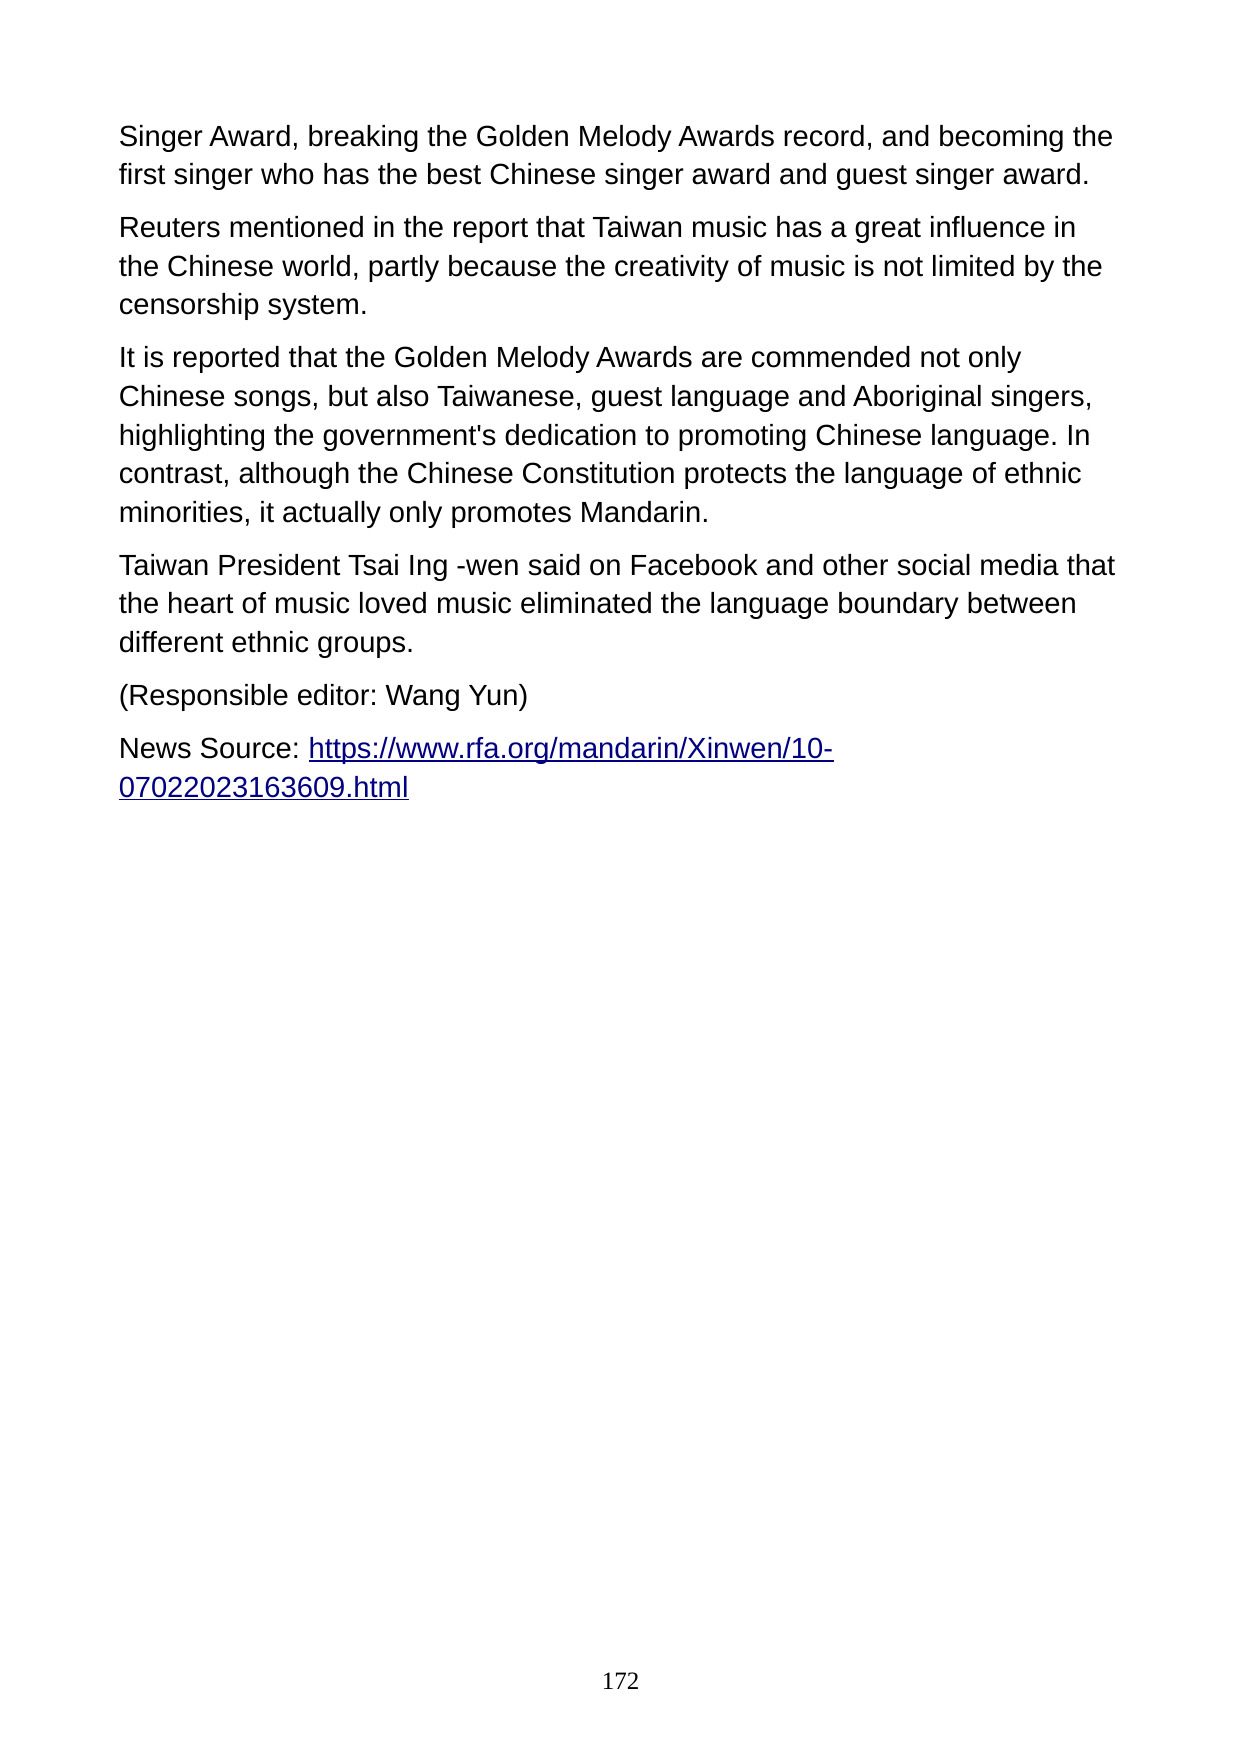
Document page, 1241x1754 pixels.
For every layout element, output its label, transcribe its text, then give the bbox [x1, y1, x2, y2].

text Singer Award, breaking the Golden Melody Awards record, and becoming the first singer who has the best Chinese singer award and guest singer award. [118, 118, 1122, 191]
text Reuters mentioned in the report that Taiwan music has a great influence in the Chinese world, partly because the creativity of music is not limited by the censorship system. [118, 210, 1122, 321]
text (Responsible editor: Wang Yun) [118, 678, 1122, 711]
text Taiwan President Tsai Ing -wen said on Facebook and other social media that the heart of music loved music eliminated the language boundary between different ethnic groups. [118, 548, 1122, 658]
text It is reported that the Golden Melody Awards are commended not only Chinese songs, but also Taiwanese, guest language and Aboriginal singers, highlighting the government's dedication to promoting Chinese language. In contrast, although the Chinese Constitution protects the language of ethnic minorities, it actually only promotes Mandarin. [118, 340, 1122, 528]
text News Source: https://www.rfa.org/mandarin/Xinwen/10-07022023163609.html [118, 731, 1122, 803]
